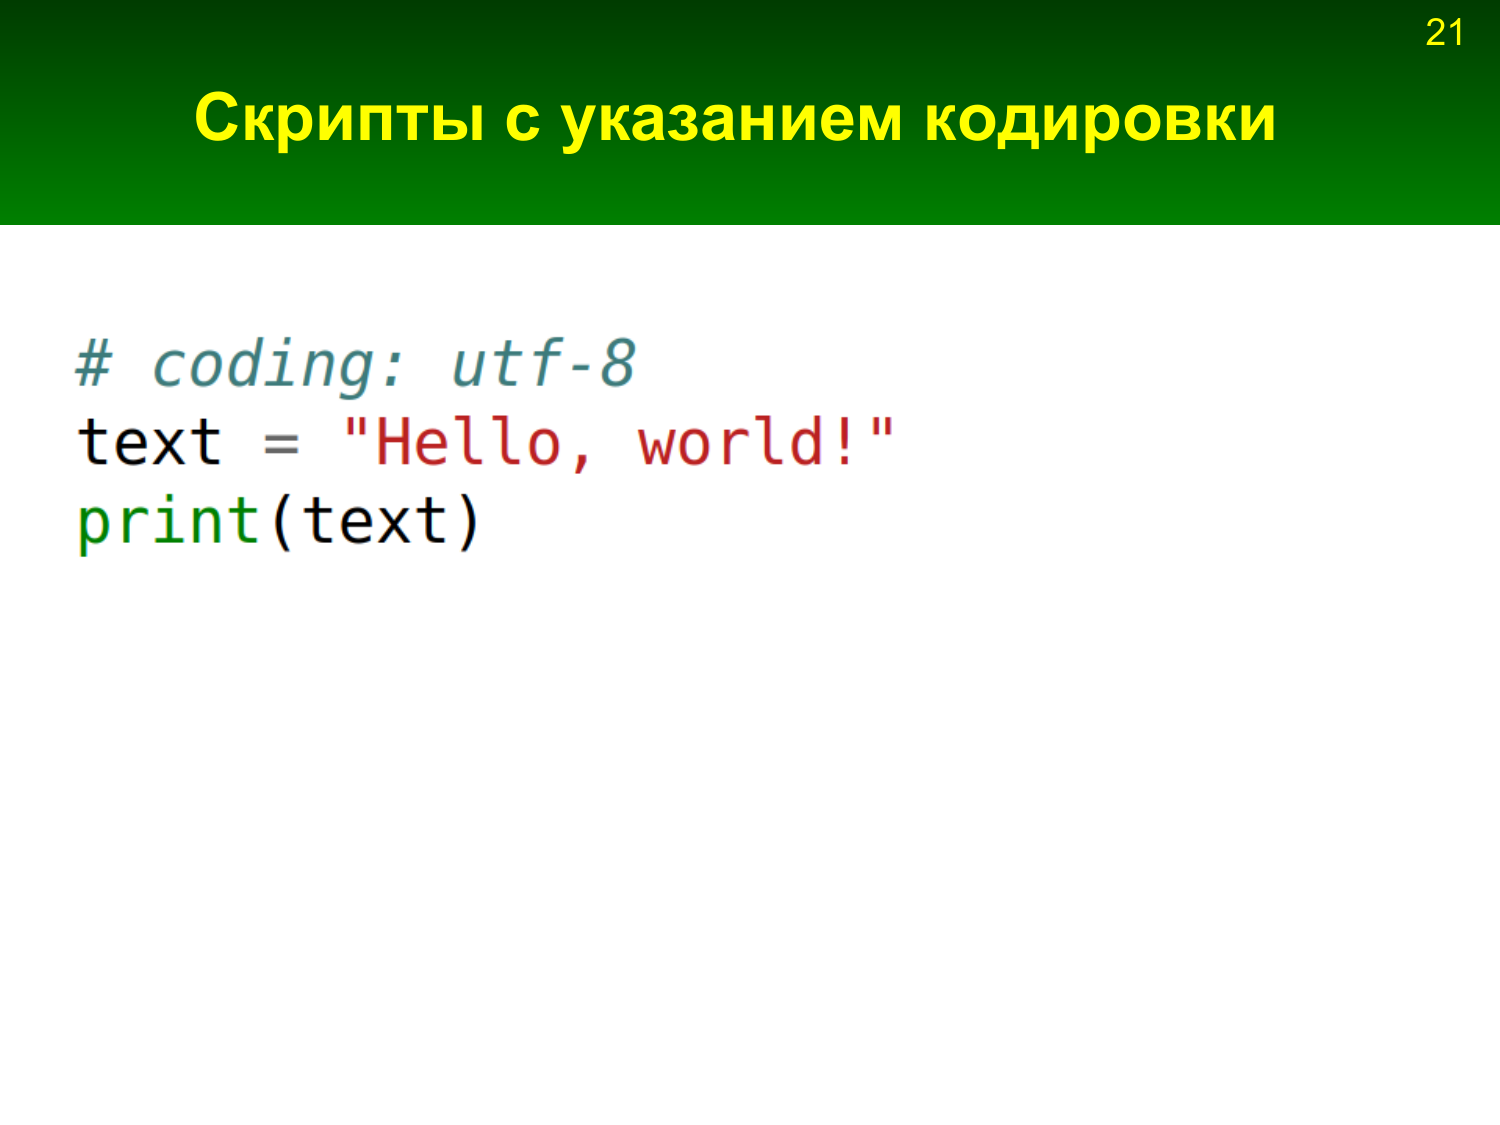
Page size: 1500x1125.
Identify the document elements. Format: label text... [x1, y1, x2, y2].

picture [47, 317, 909, 579]
title Скрипты с указанием кодировки [47, 11, 1426, 215]
